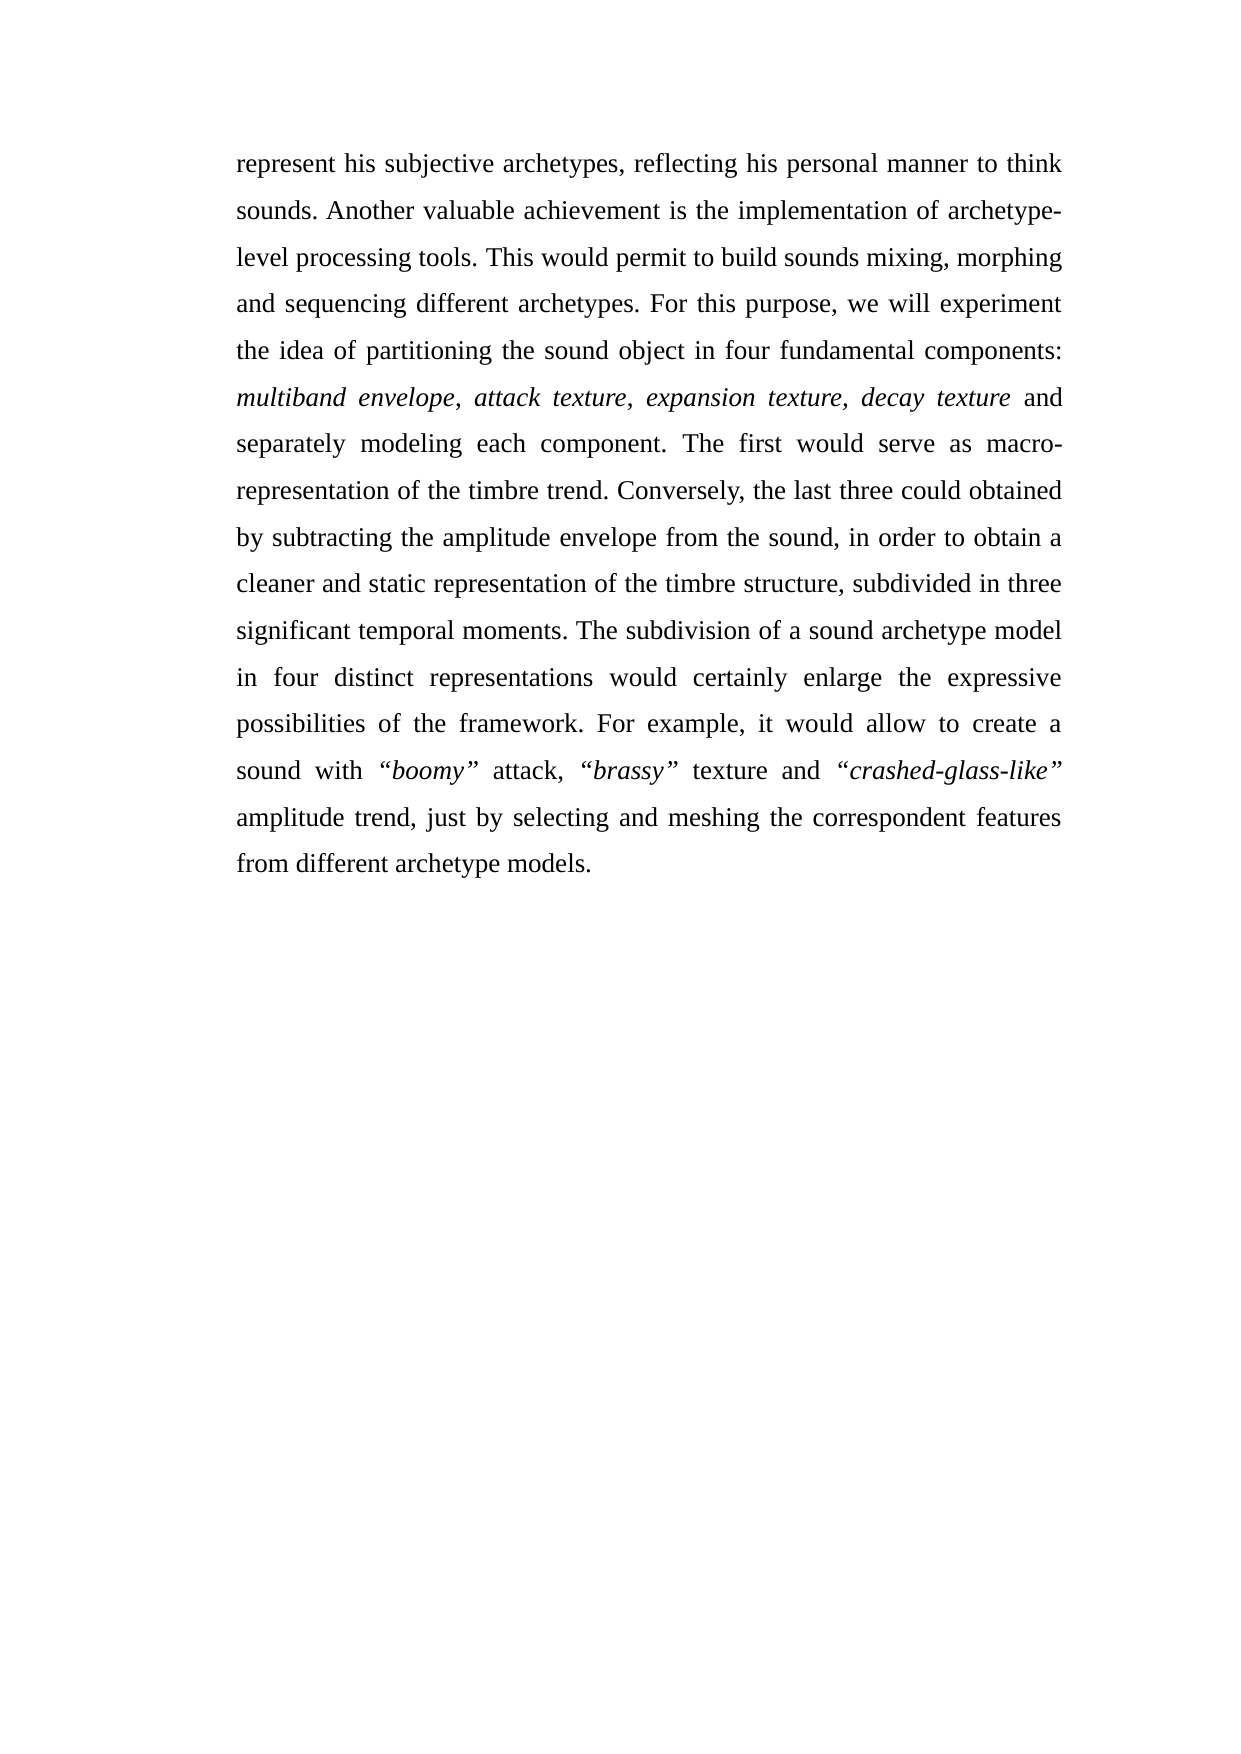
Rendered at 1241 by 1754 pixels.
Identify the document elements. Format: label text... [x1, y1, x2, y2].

text represent his subjective archetypes, reflecting his personal manner to think sounds. Another valuable achievement is the implementation of archetype-level processing tools. This would permit to build sounds mixing, morphing and sequencing different archetypes. For this purpose, we will experiment the idea of partitioning the sound object in four fundamental components: multiband envelope, attack texture, expansion texture, decay texture and separately modeling each component. The first would serve as macro-representation of the timbre trend. Conversely, the last three could obtained by subtracting the amplitude envelope from the sound, in order to obtain a cleaner and static representation of the timbre structure, subdivided in three significant temporal moments. The subdivision of a sound archetype model in four distinct representations would certainly enlarge the expressive possibilities of the framework. For example, it would allow to create a sound with “boomy” attack, “brassy” texture and “crashed-glass-like” amplitude trend, just by selecting and meshing the correspondent features from different archetype models. [236, 148, 1063, 879]
